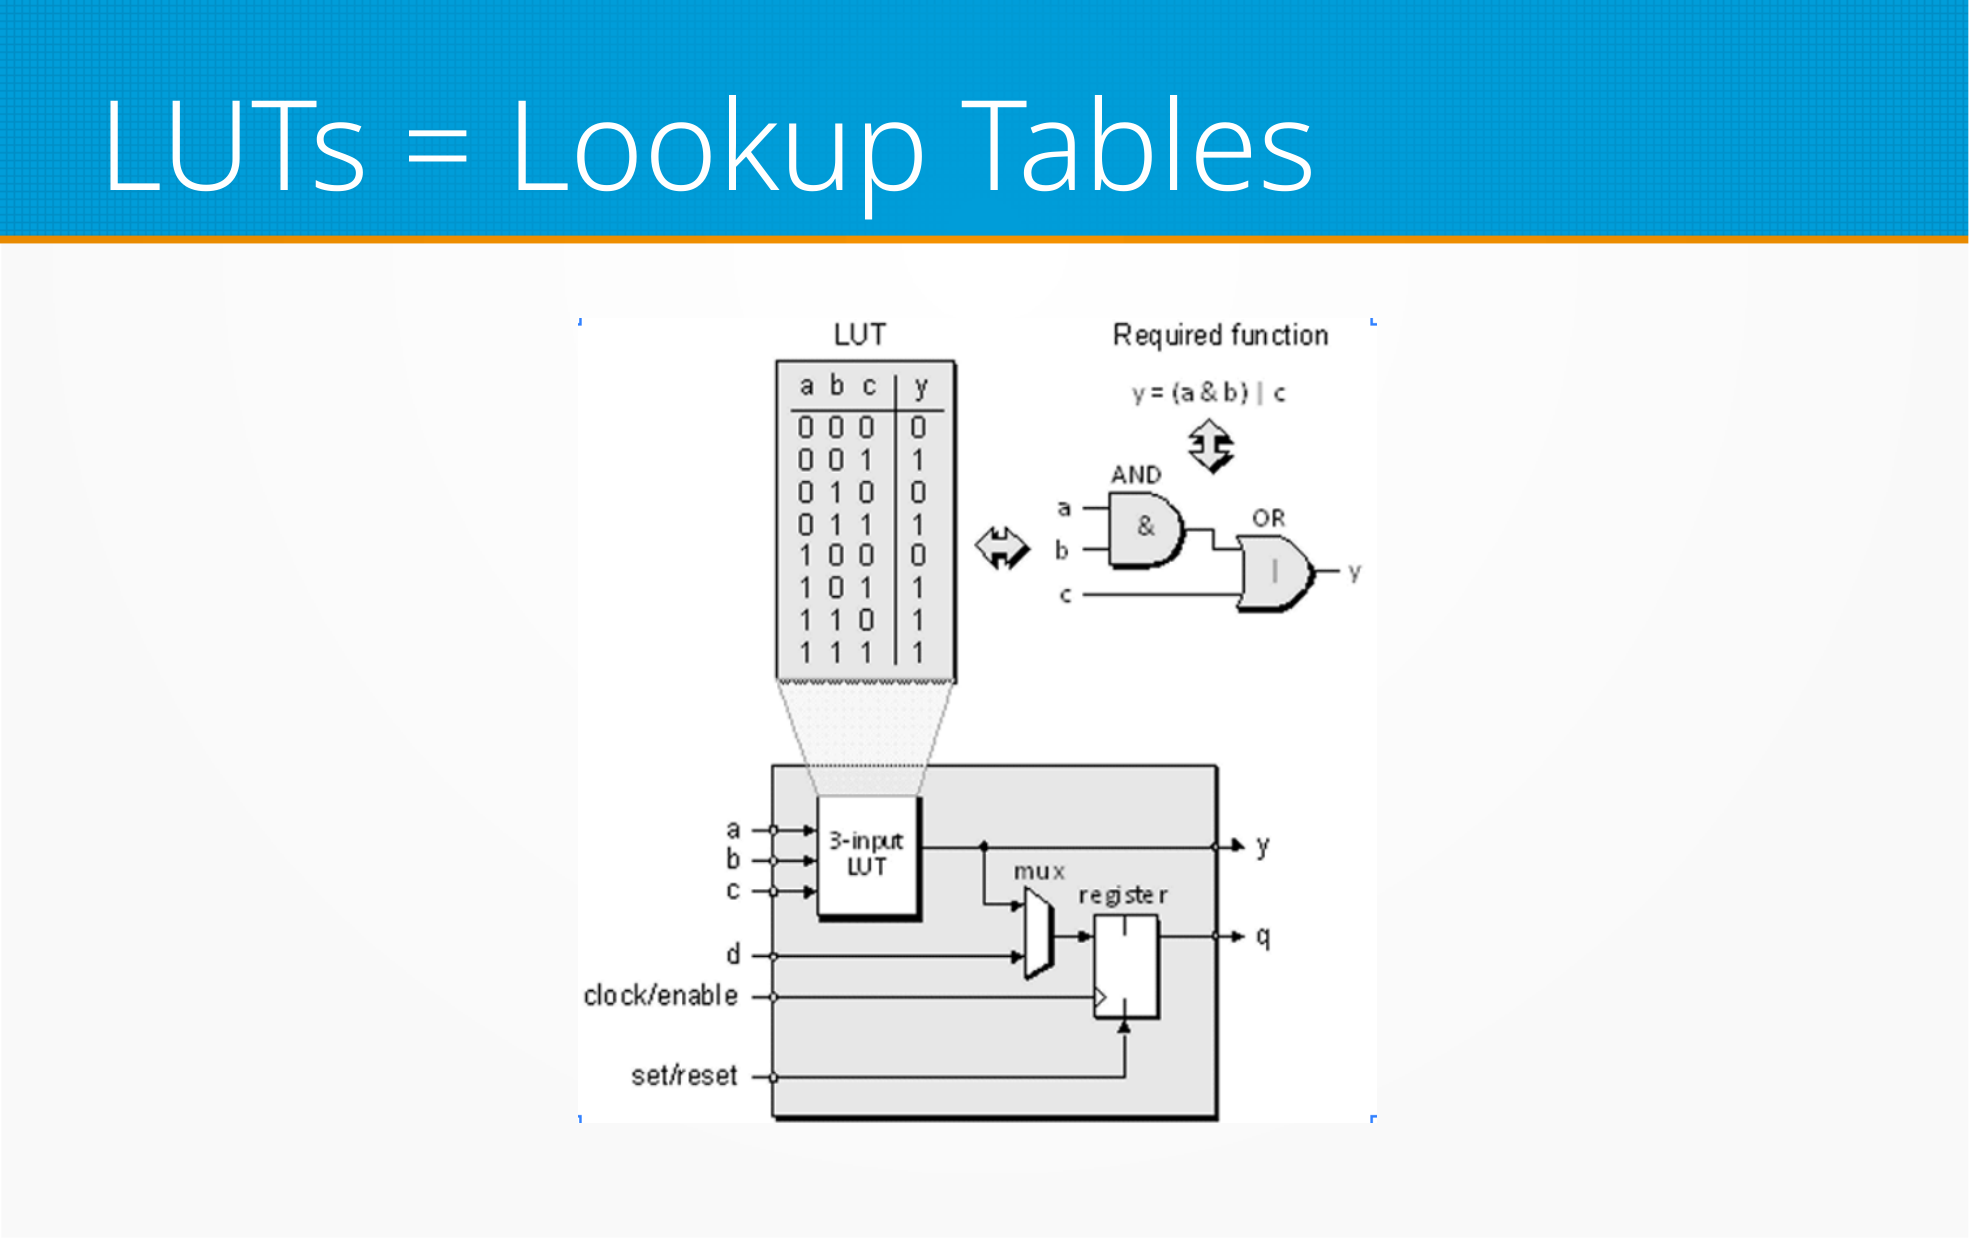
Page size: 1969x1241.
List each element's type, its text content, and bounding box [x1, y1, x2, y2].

title LUTs = Lookup Tables [98, 19, 1870, 227]
picture [0, 236, 1969, 1241]
